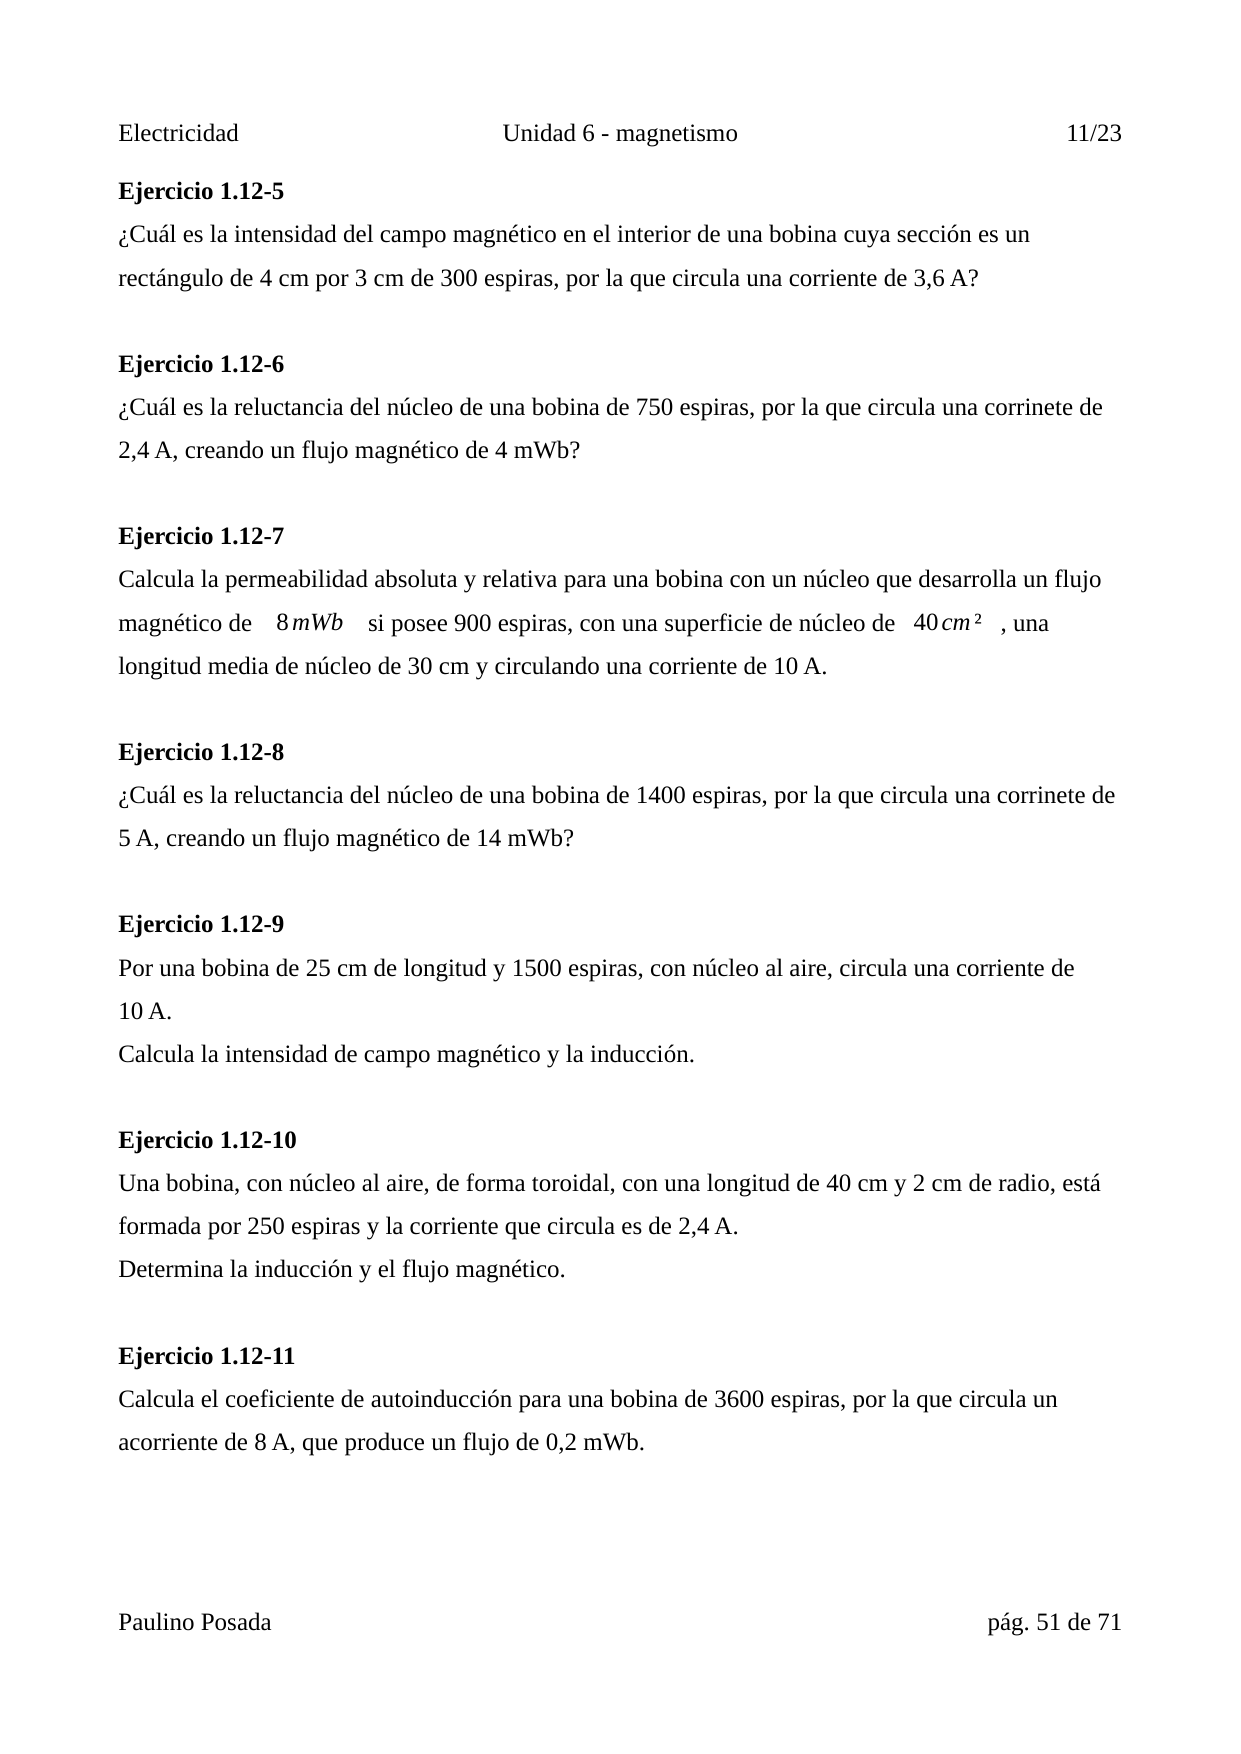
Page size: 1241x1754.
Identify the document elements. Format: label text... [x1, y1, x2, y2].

text ¿Cuál es la reluctancia del núcleo de una bobina de 1400 espiras, por la que circula una corrinete de 5 A, creando un flujo magnético de 14 mWb? [118, 780, 1122, 852]
text Calcula la permeabilidad absoluta y relativa para una bobina con un núcleo que desarrolla un flujo magnético de si posee 900 espiras, con una superficie de núcleo de, una longitud media de núcleo de 30 cm y circulando una corriente de 10 A. [118, 564, 1122, 679]
text Calcula el coeficiente de autoinducción para una bobina de 3600 espiras, por la que circula un acorriente de 8 A, que produce un flujo de 0,2 mWb. [118, 1384, 1122, 1456]
text Una bobina, con núcleo al aire, de forma toroidal, con una longitud de 40 cm y 2 cm de radio, está formada por 250 espiras y la corriente que circula es de 2,4 A. [118, 1168, 1122, 1240]
text Por una bobina de 25 cm de longitud y 1500 espiras, con núcleo al aire, circula una corriente de [118, 953, 1122, 981]
text ¿Cuál es la intensidad del campo magnético en el interior de una bobina cuya sección es un rectángulo de 4 cm por 3 cm de 300 espiras, por la que circula una corriente de 3,6 A? [118, 219, 1122, 291]
text Ejercicio 1.12-11 [118, 1341, 1122, 1369]
text Ejercicio 1.12-10 [118, 1125, 1122, 1154]
text Ejercicio 1.12-7 [118, 521, 1122, 550]
text ¿Cuál es la reluctancia del núcleo de una bobina de 750 espiras, por la que circula una corrinete de 2,4 A, creando un flujo magnético de 4 mWb? [118, 392, 1122, 464]
text Ejercicio 1.12-5 [118, 176, 1122, 205]
text Determina la inducción y el flujo magnético. [118, 1254, 1122, 1283]
text 10 A. [118, 996, 1122, 1024]
text Ejercicio 1.12-6 [118, 349, 1122, 378]
text Ejercicio 1.12-8 [118, 737, 1122, 766]
text Ejercicio 1.12-9 [118, 909, 1122, 938]
text Calcula la intensidad de campo magnético y la inducción. [118, 1039, 1122, 1068]
